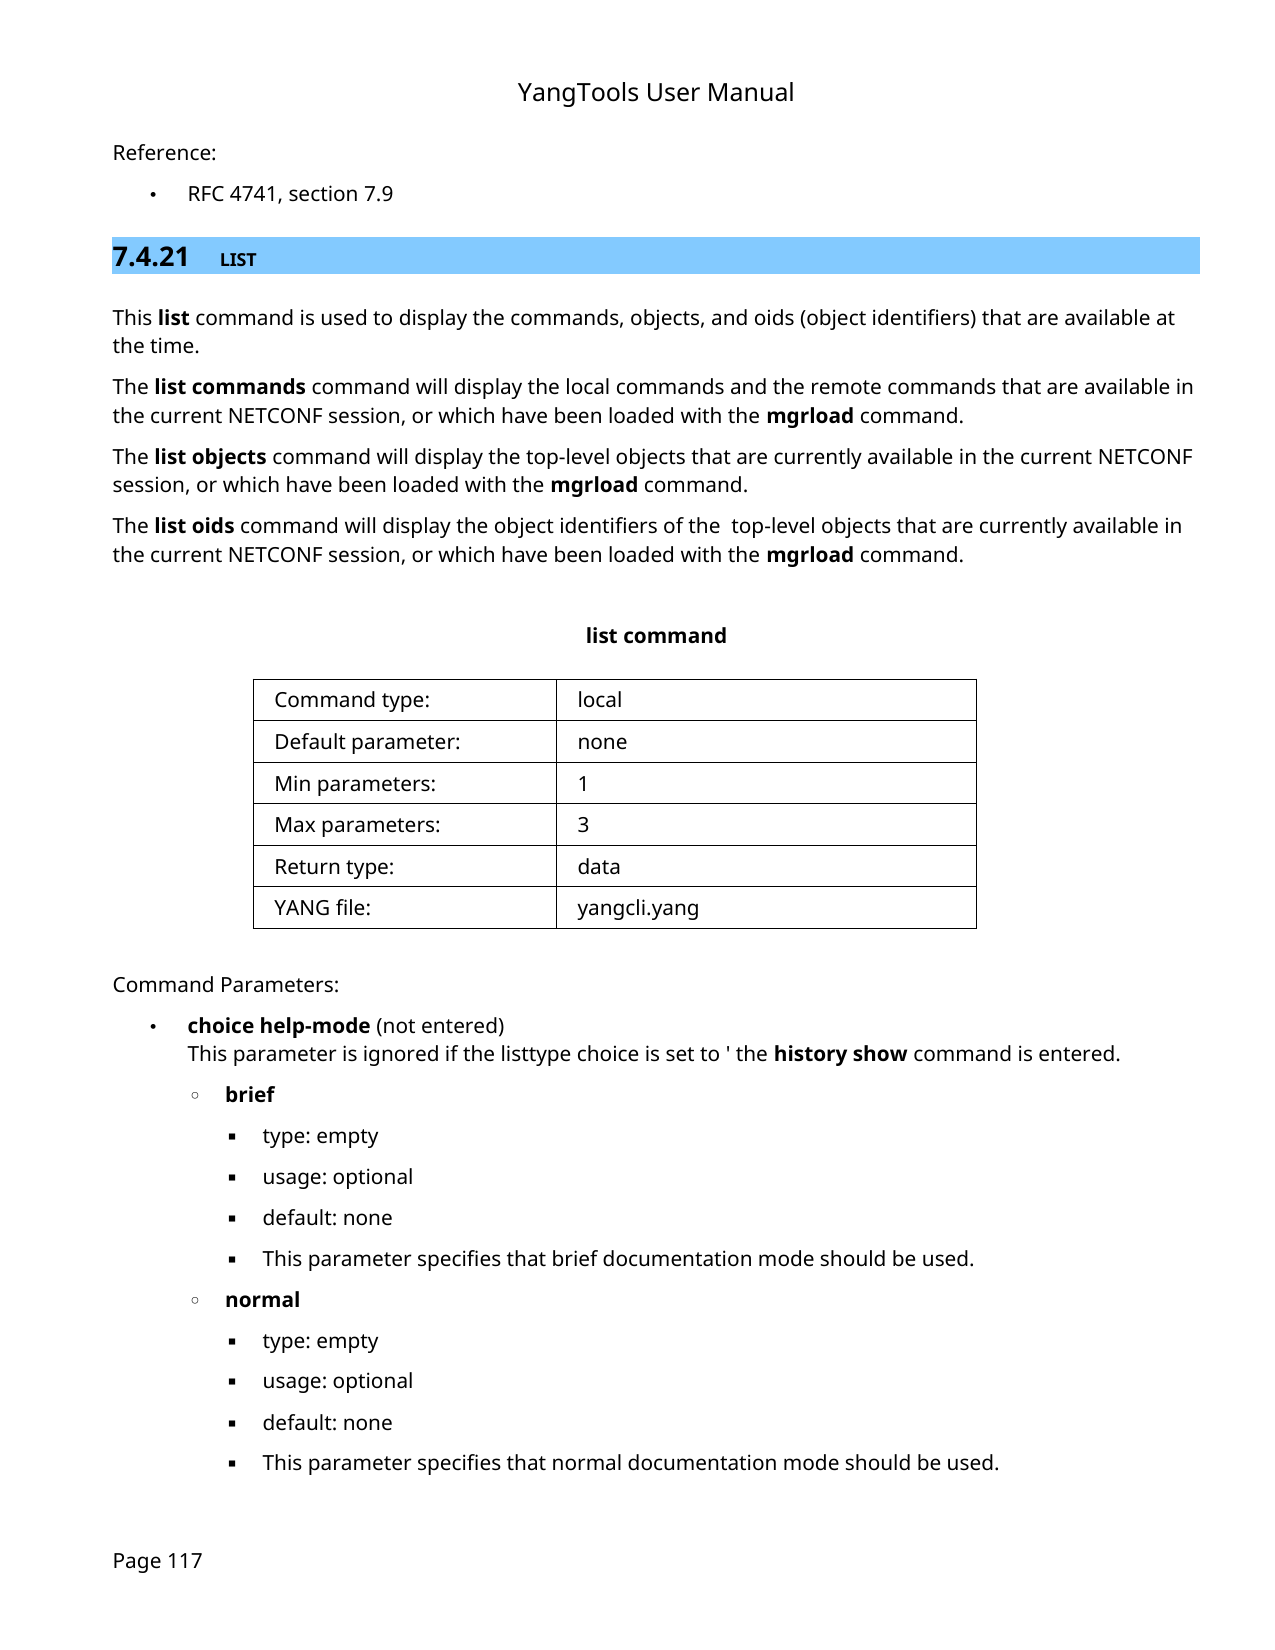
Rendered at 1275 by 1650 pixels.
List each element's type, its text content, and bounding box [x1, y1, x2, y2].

list normal [187, 1285, 1200, 1313]
list choice help-mode (not entered) This parameter is ignored if the listtype choice is set to ' the history show command is entered. [150, 1011, 1200, 1068]
text The list objects command will display the top-level objects that are currently available in the current NETCONF session, or which have been loaded with the mgrload command. [112, 442, 1200, 499]
list usage: optional [225, 1162, 1200, 1190]
list This parameter specifies that normal documentation mode should be used. [225, 1448, 1200, 1477]
table_cell 3 [557, 804, 976, 845]
list type: empty [225, 1326, 1200, 1354]
table_header local [557, 680, 976, 720]
subtitle list command [127, 622, 1185, 650]
list This parameter specifies that brief documentation mode should be used. [225, 1244, 1200, 1272]
table_cell Max parameters: [254, 804, 556, 845]
list RFC 4741, section 7.9 [150, 179, 1200, 208]
list brief [187, 1080, 1200, 1108]
table_cell Return type: [254, 846, 556, 886]
list usage: optional [225, 1367, 1200, 1395]
text The list commands command will display the local commands and the remote commands that are available in the current NETCONF session, or which have been loaded with the mgrload command. [112, 372, 1200, 429]
list default: none [225, 1203, 1200, 1231]
table_header Command type: [254, 680, 556, 720]
table_cell Default parameter: [254, 721, 556, 762]
text Reference: [112, 138, 1200, 167]
table_cell yangcli.yang [557, 887, 976, 928]
table_cell none [557, 721, 976, 762]
table_cell YANG file: [254, 887, 556, 928]
table_cell data [557, 846, 976, 886]
text This list command is used to display the commands, objects, and oids (object identifiers) that are available at the time. [112, 303, 1200, 360]
table_cell 1 [557, 763, 976, 803]
table_cell Min parameters: [254, 763, 556, 803]
text Command Parameters: [112, 970, 1200, 998]
subtitle list [112, 237, 1200, 274]
list type: empty [225, 1121, 1200, 1149]
list default: none [225, 1408, 1200, 1436]
text The list oids command will display the object identifiers of the top-level objects that are currently available in the current NETCONF session, or which have been loaded with the mgrload command. [112, 511, 1200, 568]
